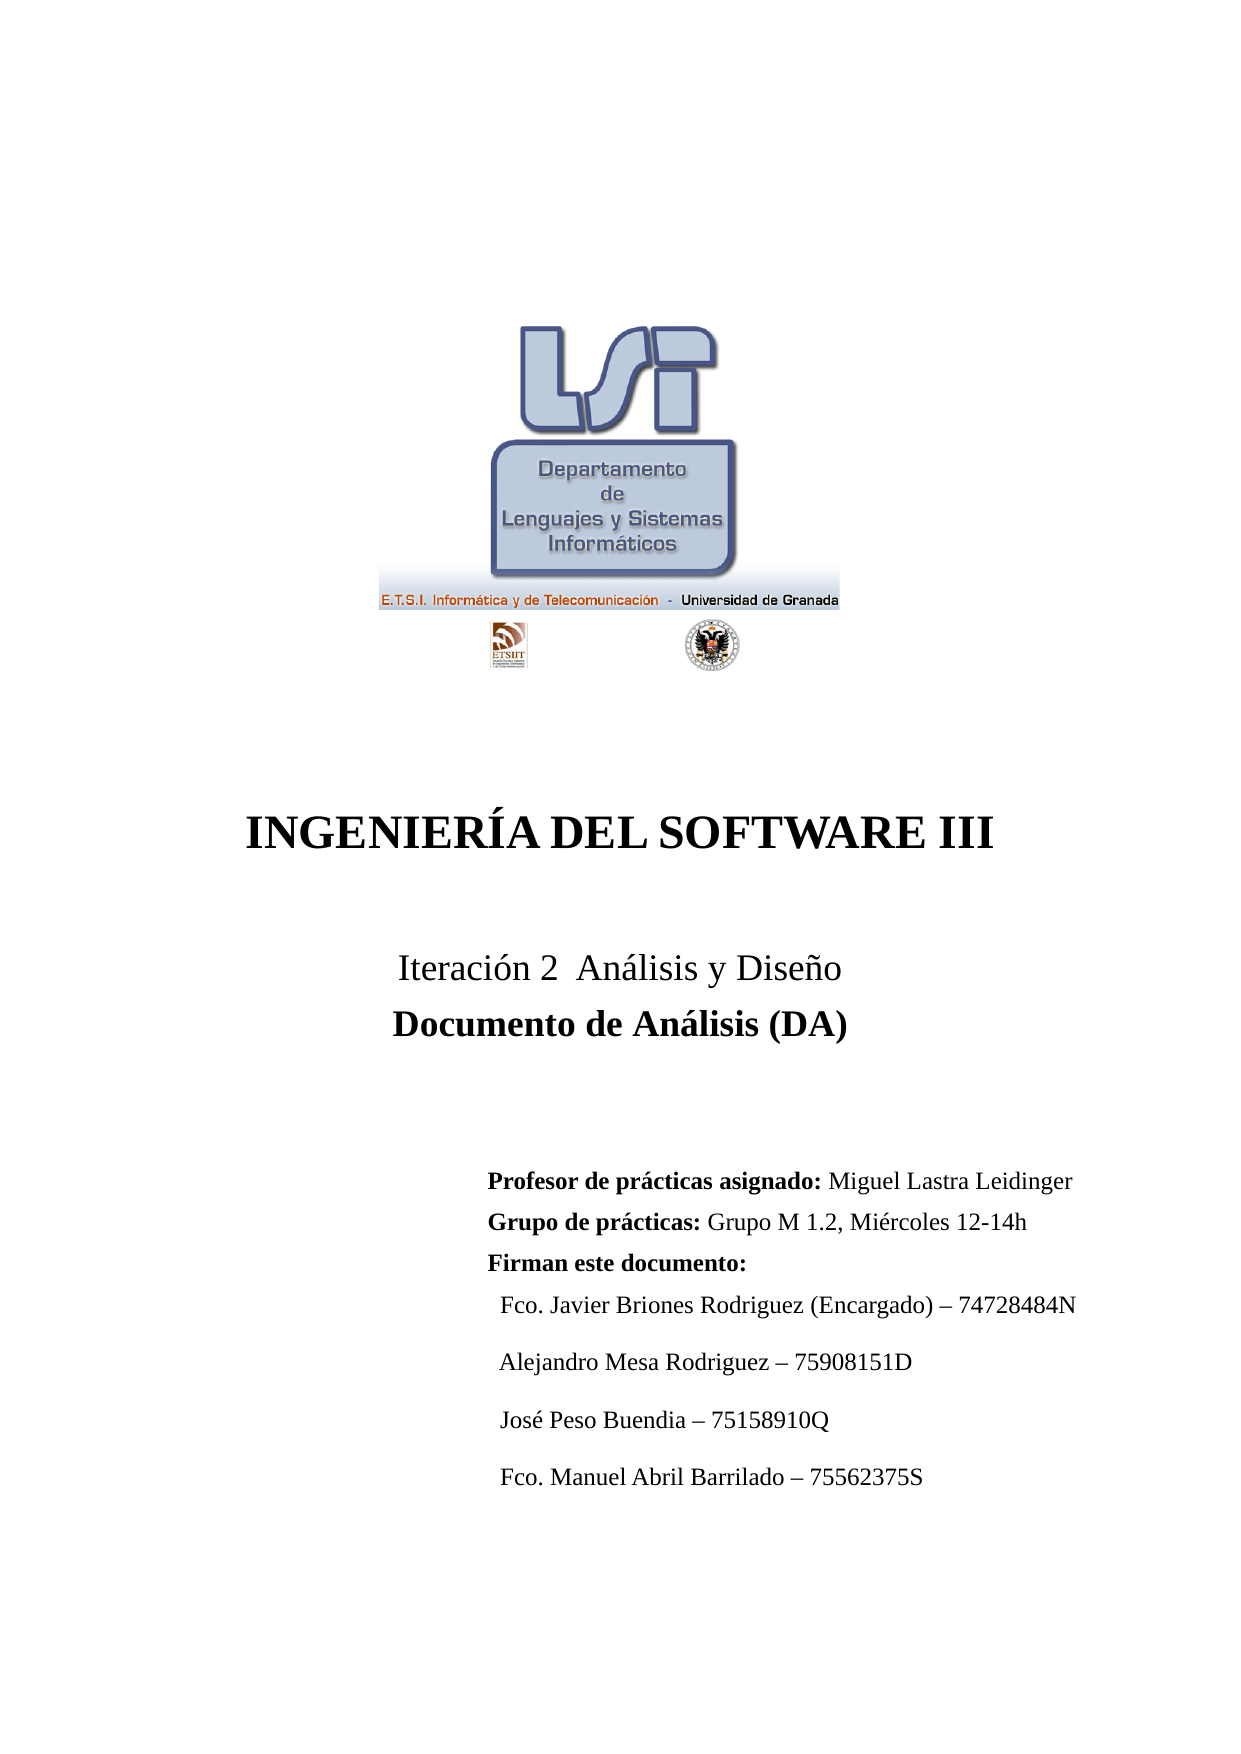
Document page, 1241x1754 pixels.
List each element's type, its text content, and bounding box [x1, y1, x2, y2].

text Iteración 2 Análisis y Diseño [118, 946, 1122, 989]
text José Peso Buendia – 75158910Q [118, 1405, 1122, 1462]
text Fco. Javier Briones Rodriguez (Encargado) – 74728484N [118, 1290, 1122, 1347]
title INGENIERÍA DEL SOFTWARE III [118, 803, 1122, 858]
text Fco. Manuel Abril Barrilado – 75562375S [118, 1462, 1122, 1491]
text Documento de Análisis (DA) [118, 1001, 1122, 1044]
text Alejandro Mesa Rodriguez – 75908151D [118, 1347, 1122, 1405]
text Grupo de prácticas: Grupo M 1.2, Miércoles 12-14h [118, 1207, 1122, 1236]
text Profesor de prácticas asignado: Miguel Lastra Leidinger [118, 1166, 1122, 1195]
text Firman este documento: [118, 1248, 1122, 1277]
